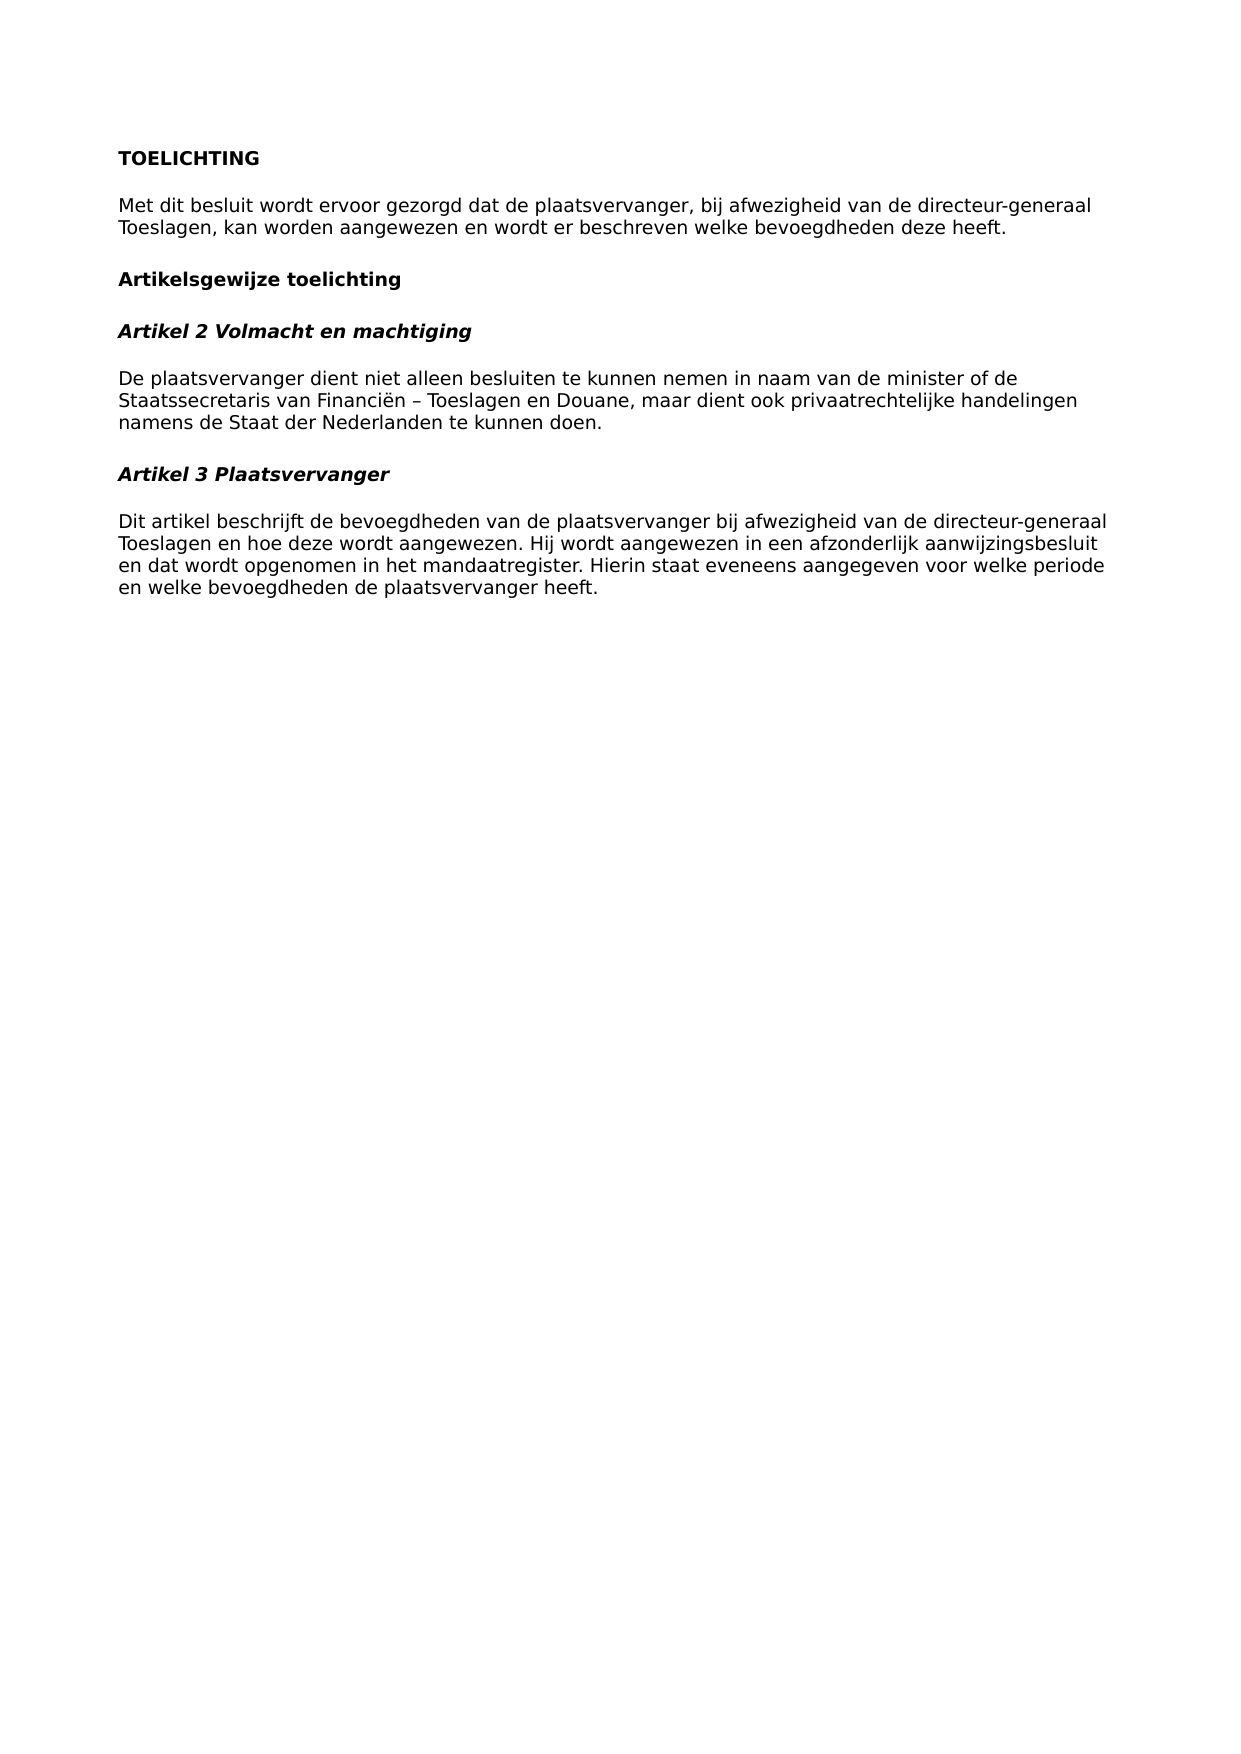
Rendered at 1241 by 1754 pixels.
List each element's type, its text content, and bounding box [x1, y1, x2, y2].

text De plaatsvervanger dient niet alleen besluiten te kunnen nemen in naam van de minister of de Staatssecretaris van Financiën – Toeslagen en Douane, maar dient ook privaatrechtelijke handelingen namens de Staat der Nederlanden te kunnen doen. [118, 368, 1122, 434]
subtitle TOELICHTING [118, 148, 1122, 170]
subtitle Artikel 2 Volmacht en machtiging [118, 321, 1122, 343]
subtitle Artikelsgewijze toelichting [118, 269, 1122, 291]
text Dit artikel beschrijft de bevoegdheden van de plaatsvervanger bij afwezigheid van de directeur-generaal Toeslagen en hoe deze wordt aangewezen. Hij wordt aangewezen in een afzonderlijk aanwijzingsbesluit en dat wordt opgenomen in het mandaatregister. Hierin staat eveneens aangegeven voor welke periode en welke bevoegdheden de plaatsvervanger heeft. [118, 511, 1122, 599]
subtitle Artikel 3 Plaatsvervanger [118, 464, 1122, 486]
text Met dit besluit wordt ervoor gezorgd dat de plaatsvervanger, bij afwezigheid van de directeur-generaal Toeslagen, kan worden aangewezen en wordt er beschreven welke bevoegdheden deze heeft. [118, 195, 1122, 239]
